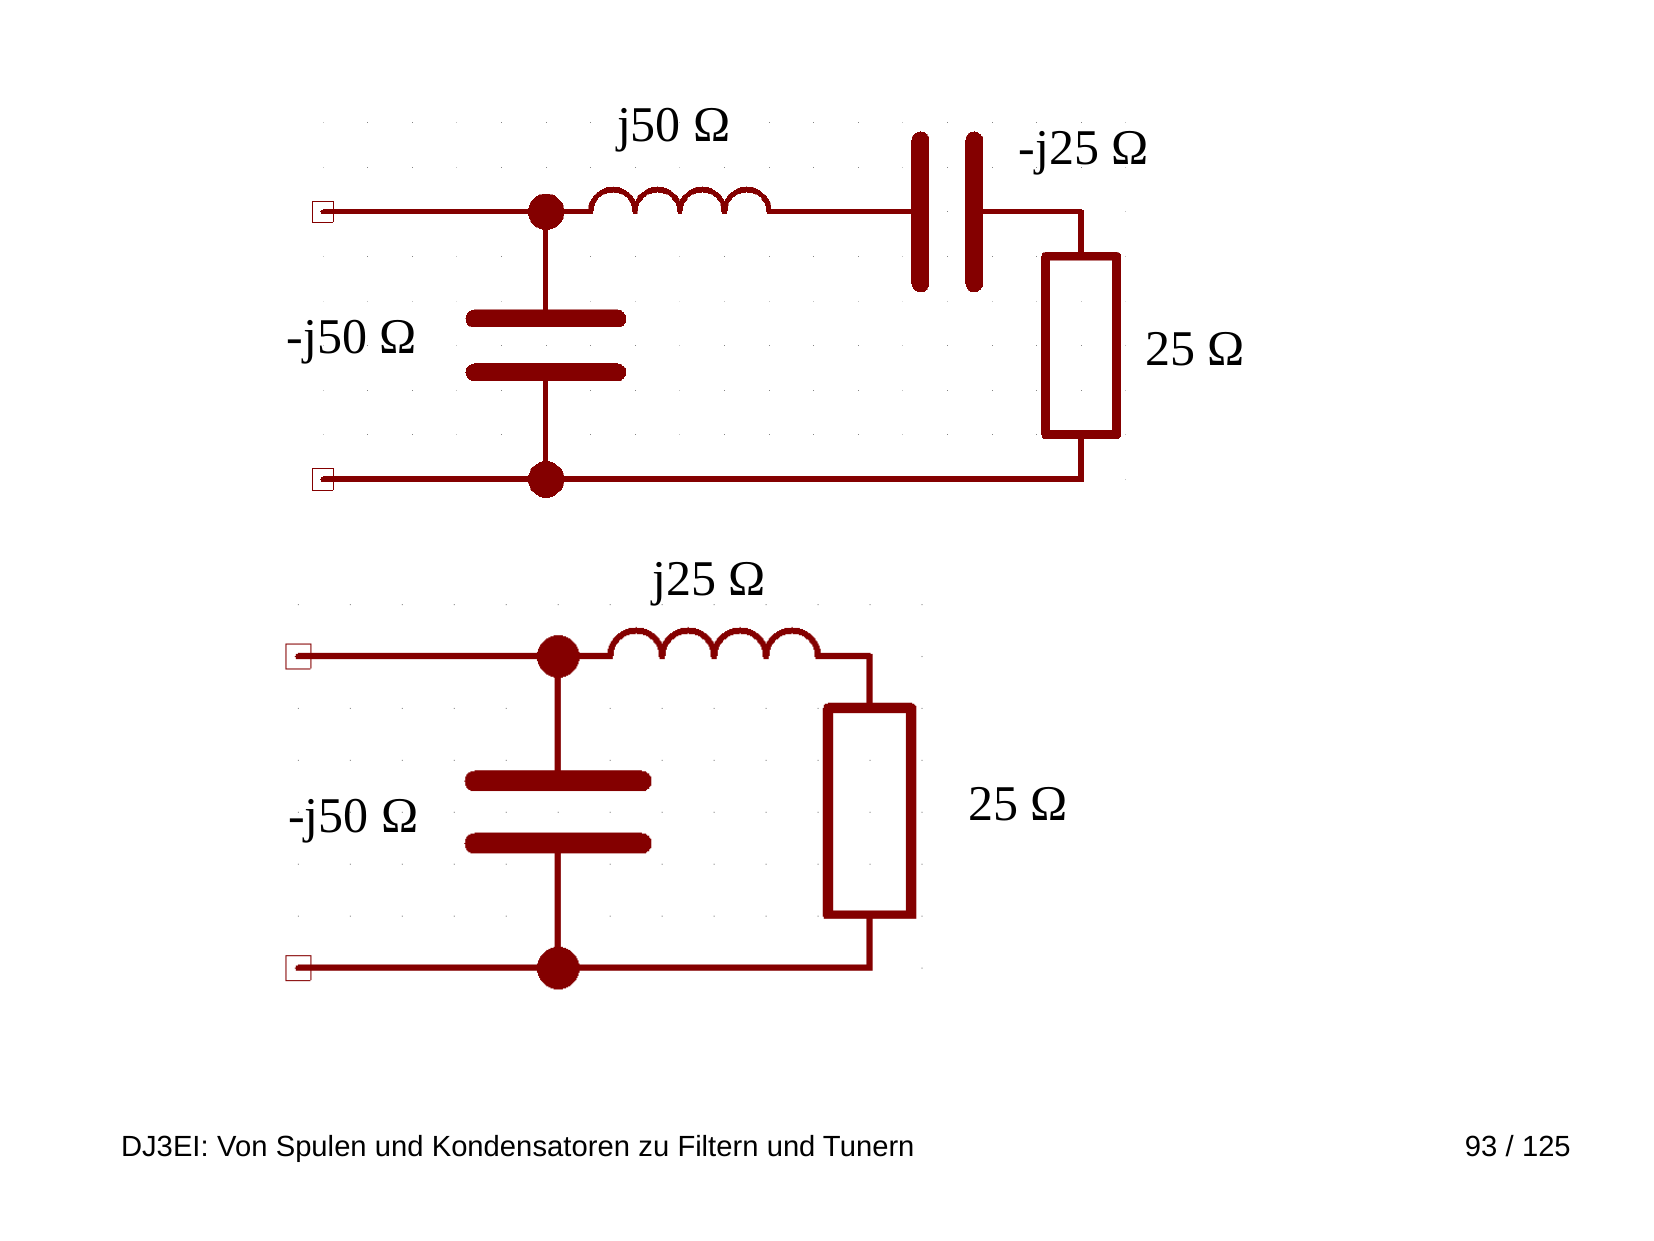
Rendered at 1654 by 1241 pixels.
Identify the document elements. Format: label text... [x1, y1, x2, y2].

text_box 25 Ω [1130, 313, 1264, 384]
text_box 25 Ω [953, 768, 1087, 839]
text_box -j25 Ω [1003, 112, 1165, 183]
text_box j25 Ω [637, 543, 782, 614]
picture [299, 112, 1134, 508]
picture [273, 602, 934, 1004]
text_box -j50 Ω [271, 302, 432, 373]
text_box j50 Ω [602, 89, 746, 160]
text_box -j50 Ω [273, 780, 434, 851]
